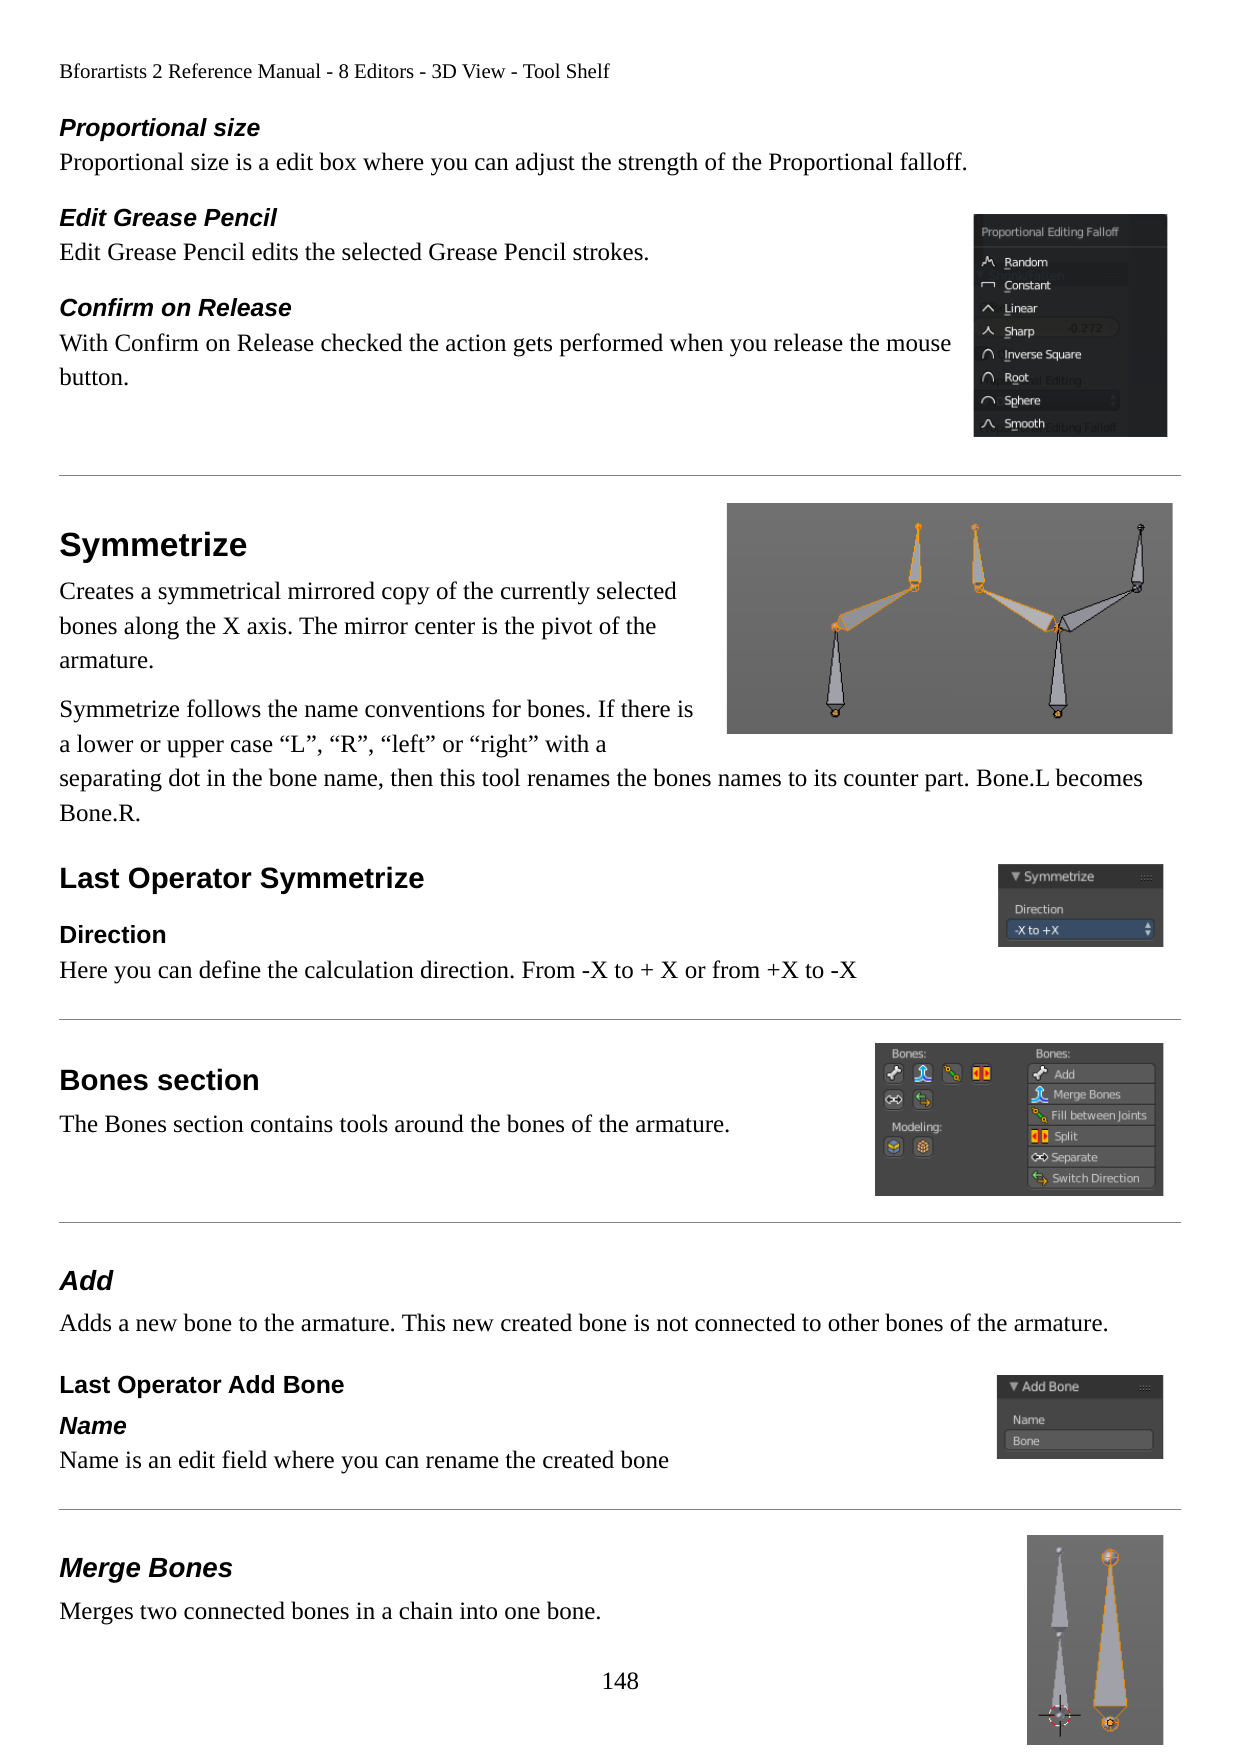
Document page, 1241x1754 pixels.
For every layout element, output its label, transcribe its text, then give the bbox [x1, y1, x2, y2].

text Here you can define the calculation direction. From -X to + X or from +X to -X [59, 955, 1181, 984]
subtitle Confirm on Release [59, 293, 973, 321]
subtitle [1164, 1063, 1181, 1097]
text Name is an edit field where you can rename the created bone [59, 1446, 1181, 1474]
text Symmetrize follows the name conventions for bones. If there is a lower or upper case “L”, “R”, “left” or “right” with a separating dot in the bone name, then this tool renames the bones names to its counter part. Bone.L becomes Bone.R. [59, 694, 1181, 827]
picture [1027, 1535, 1164, 1745]
subtitle [1164, 1551, 1181, 1583]
text Edit Grease Pencil edits the selected Grease Pencil strokes. [59, 237, 973, 266]
subtitle Symmetrize [59, 525, 726, 564]
subtitle [1164, 1411, 1181, 1439]
text The Bones section contains tools around the bones of the armature. [59, 1109, 875, 1138]
subtitle Proportional size [59, 113, 1181, 141]
picture [726, 503, 1173, 734]
subtitle [1173, 525, 1181, 564]
text Merges two connected bones in a chain into one bone. [59, 1596, 1027, 1624]
subtitle [1168, 293, 1181, 321]
picture [998, 864, 1164, 947]
text With Confirm on Release checked the action gets performed when you release the mouse button. [59, 328, 973, 391]
subtitle Add [59, 1264, 1181, 1296]
subtitle Last Operator Symmetrize [59, 861, 1181, 895]
subtitle Bones section [59, 1063, 875, 1097]
text Creates a symmetrical mirrored copy of the currently selected bones along the X axis. The mirror center is the pivot of the armature. [59, 576, 726, 674]
text Adds a new bone to the armature. This new created bone is not connected to other bones of the armature. [59, 1308, 1181, 1337]
subtitle Direction [59, 920, 1181, 949]
subtitle Edit Grease Pencil [59, 203, 1181, 231]
picture [996, 1375, 1164, 1459]
subtitle Name [59, 1411, 996, 1439]
text Proportional size is a edit box where you can adjust the strength of the Proportional falloff. [59, 147, 1181, 176]
picture [973, 214, 1168, 437]
subtitle Last Operator Add Bone [59, 1370, 1181, 1398]
picture [875, 1043, 1164, 1196]
subtitle Merge Bones [59, 1551, 1027, 1583]
